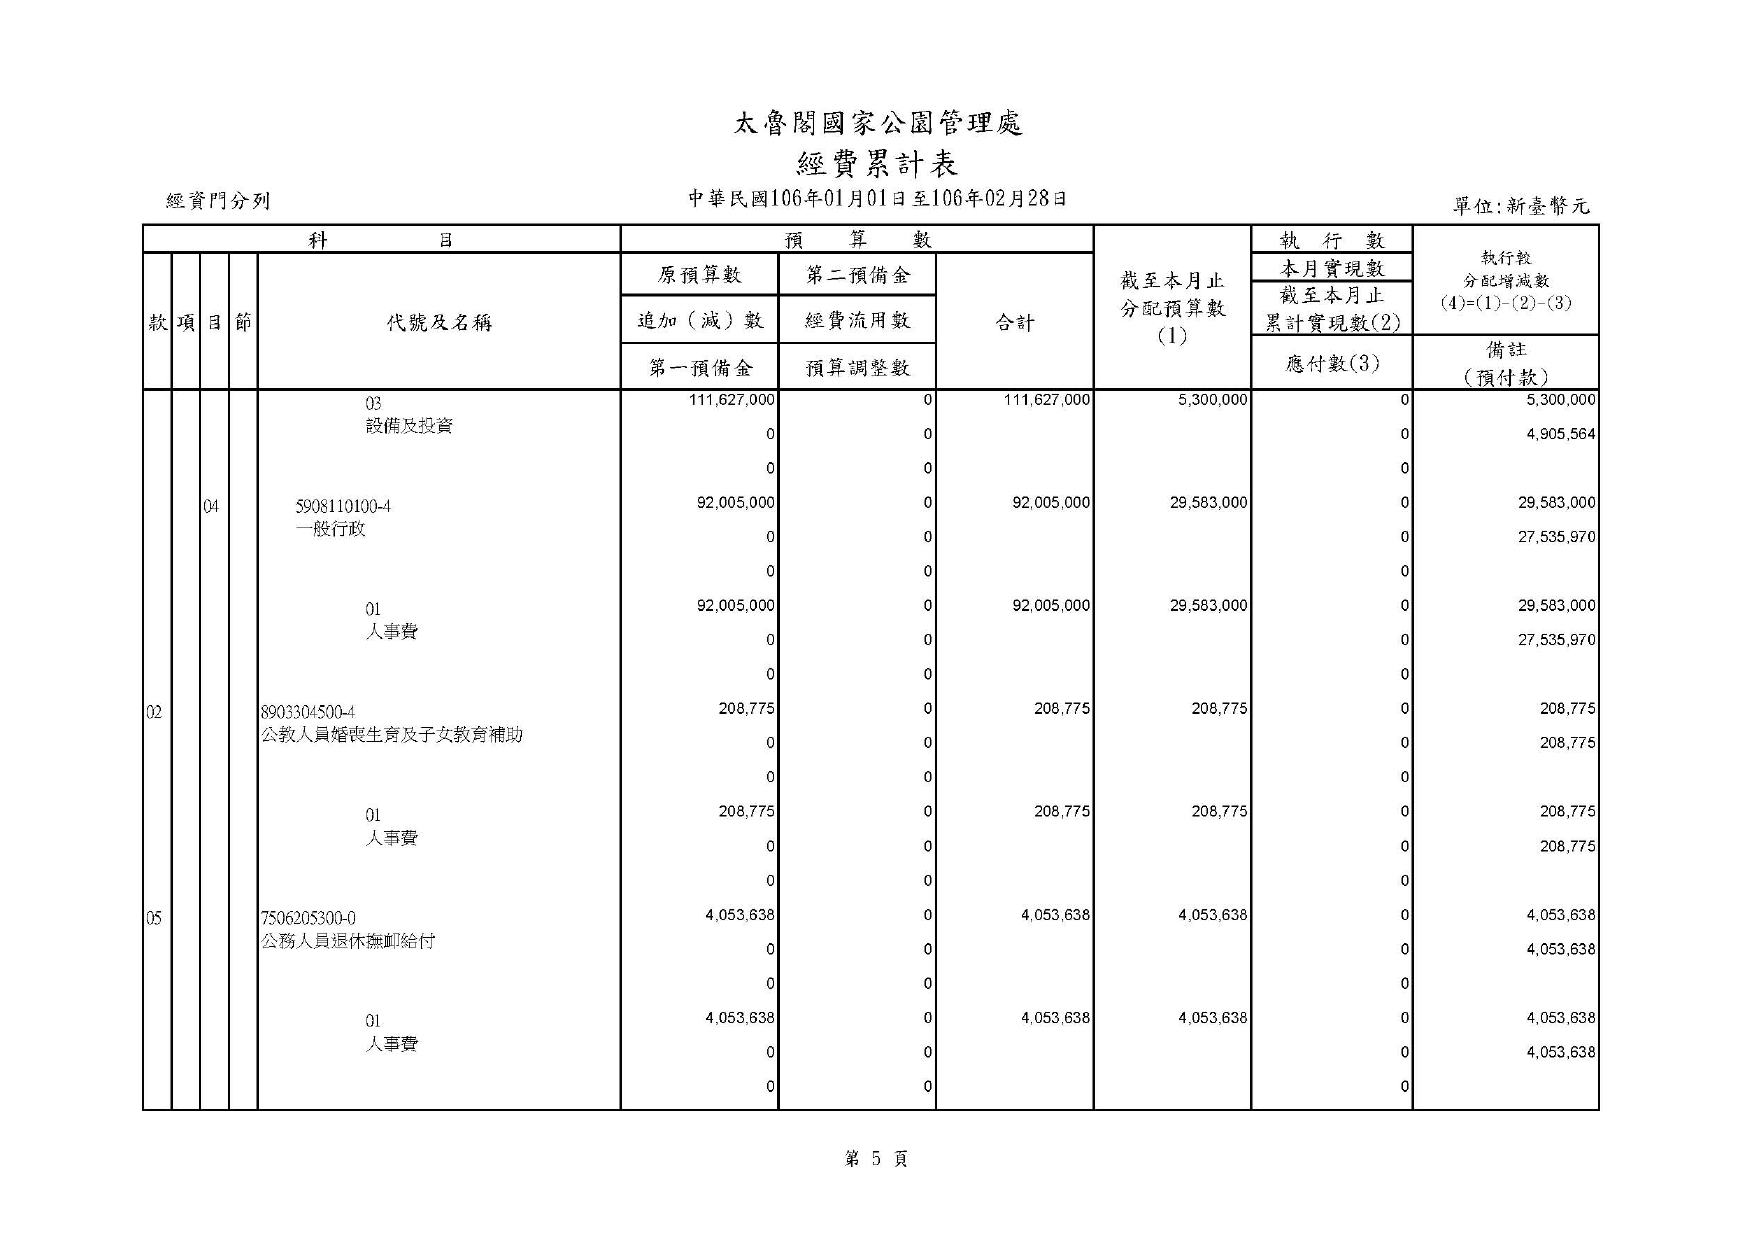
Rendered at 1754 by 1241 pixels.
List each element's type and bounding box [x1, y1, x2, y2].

picture [59, 59, 1695, 1216]
